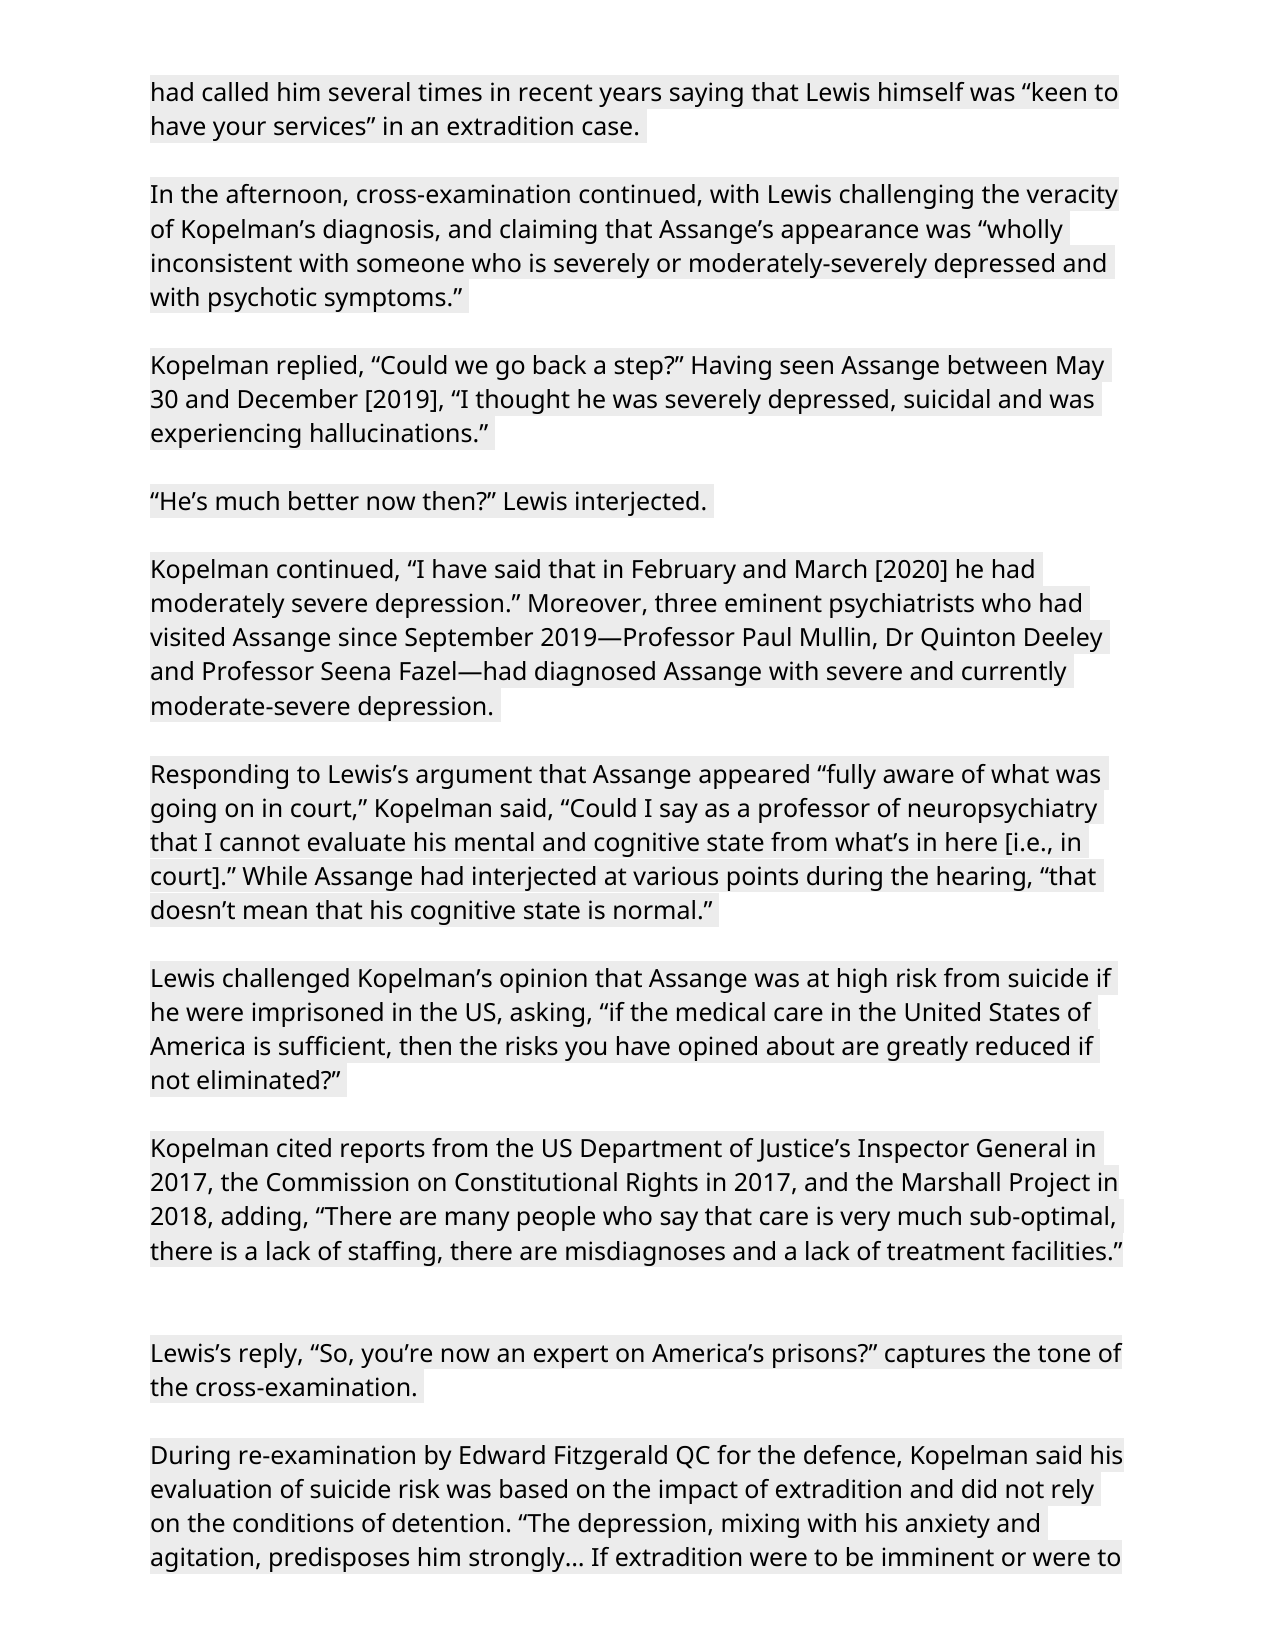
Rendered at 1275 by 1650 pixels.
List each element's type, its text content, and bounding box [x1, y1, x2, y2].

text had called him several times in recent years saying that Lewis himself was “keen to have your services” in an extradition case. In the afternoon, cross-examination continued, with Lewis challenging the veracity of Kopelman’s diagnosis, and claiming that Assange’s appearance was “wholly inconsistent with someone who is severely or moderately-severely depressed and with psychotic symptoms.” Kopelman replied, “Could we go back a step?” Having seen Assange between May 30 and December [2019], “I thought he was severely depressed, suicidal and was experiencing hallucinations.” “He’s much better now then?” Lewis interjected. Kopelman continued, “I have said that in February and March [2020] he had moderately severe depression.” Moreover, three eminent psychiatrists who had visited Assange since September 2019—Professor Paul Mullin, Dr Quinton Deeley and Professor Seena Fazel—had diagnosed Assange with severe and currently moderate-severe depression. Responding to Lewis’s argument that Assange appeared “fully aware of what was going on in court,” Kopelman said, “Could I say as a professor of neuropsychiatry that I cannot evaluate his mental and cognitive state from what’s in here [i.e., in court].” While Assange had interjected at various points during the hearing, “that doesn’t mean that his cognitive state is normal.” Lewis challenged Kopelman’s opinion that Assange was at high risk from suicide if he were imprisoned in the US, asking, “if the medical care in the United States of America is sufficient, then the risks you have opined about are greatly reduced if not eliminated?” Kopelman cited reports from the US Department of Justice’s Inspector General in 2017, the Commission on Constitutional Rights in 2017, and the Marshall Project in 2018, adding, “There are many people who say that care is very much sub-optimal, there is a lack of staffing, there are misdiagnoses and a lack of treatment facilities.” Lewis’s reply, “So, you’re now an expert on America’s prisons?” captures the tone of the cross-examination. During re-examination by Edward Fitzgerald QC for the defence, Kopelman said his evaluation of suicide risk was based on the impact of extradition and did not rely on the conditions of detention. “The depression, mixing with his anxiety and agitation, predisposes him strongly… If extradition were to be imminent or were to [150, 75, 1125, 1574]
